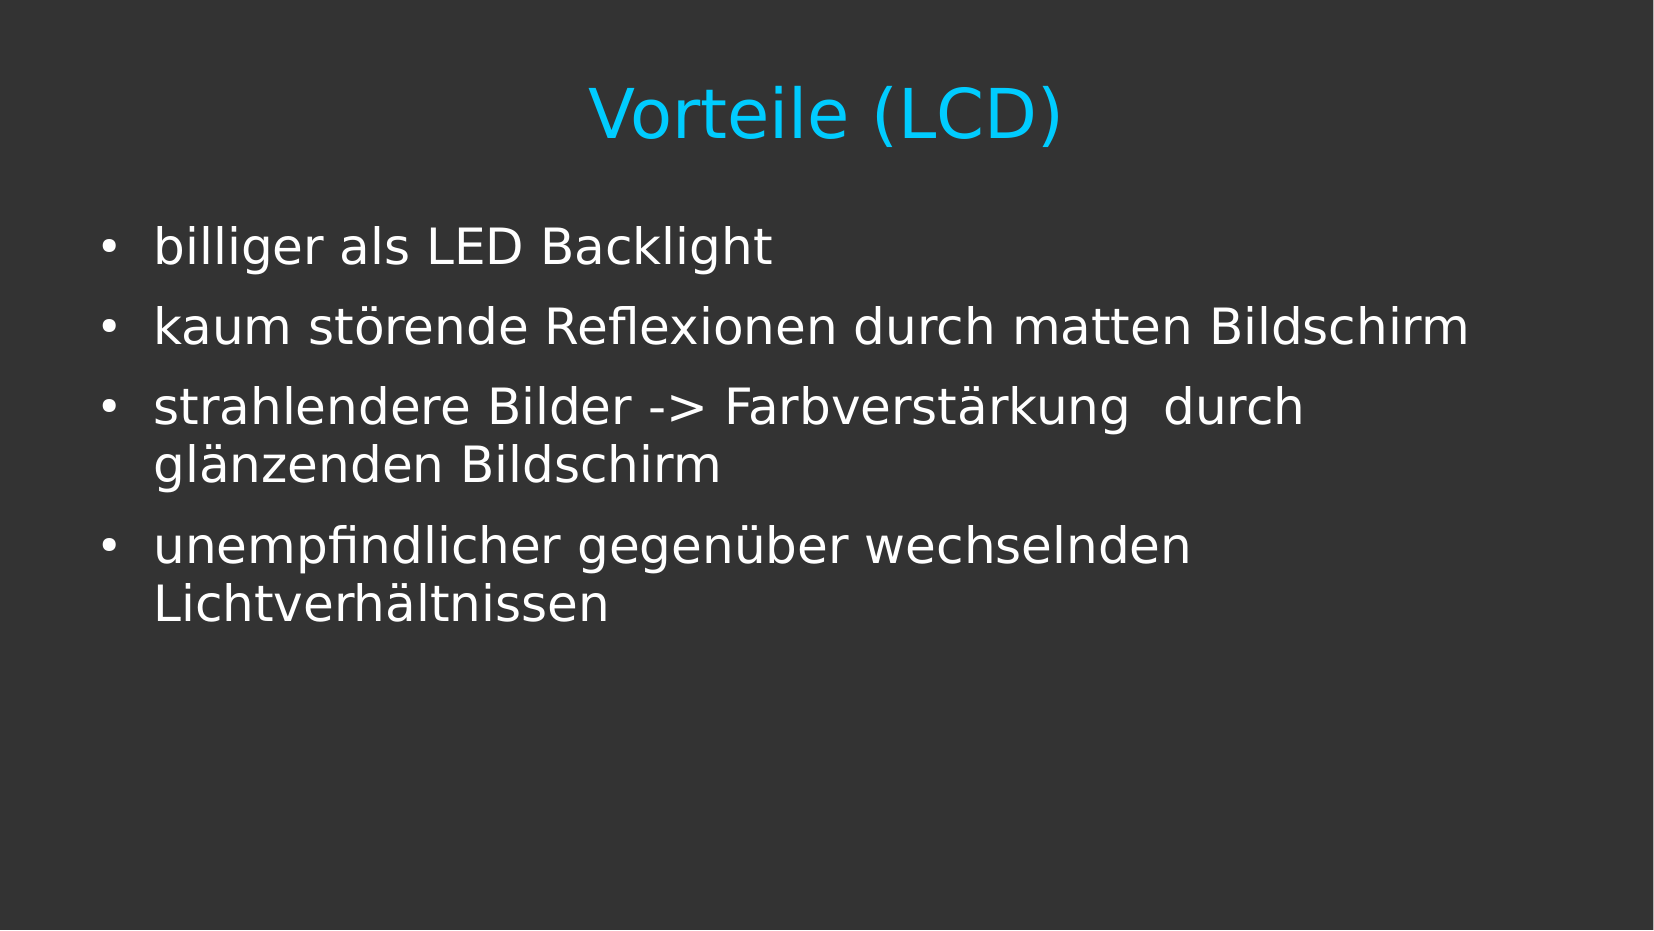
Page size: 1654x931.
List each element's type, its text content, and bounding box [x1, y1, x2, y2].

title Vorteile (LCD) [82, 37, 1571, 193]
list billiger als LED Backlight kaum störende Reflexionen durch matten Bildschirm strahlendere Bilder -> Farbverstärkung durch glänzenden Bildschirm unempfindlicher gegenüber wechselnden Lichtverhältnissen [82, 217, 1571, 758]
